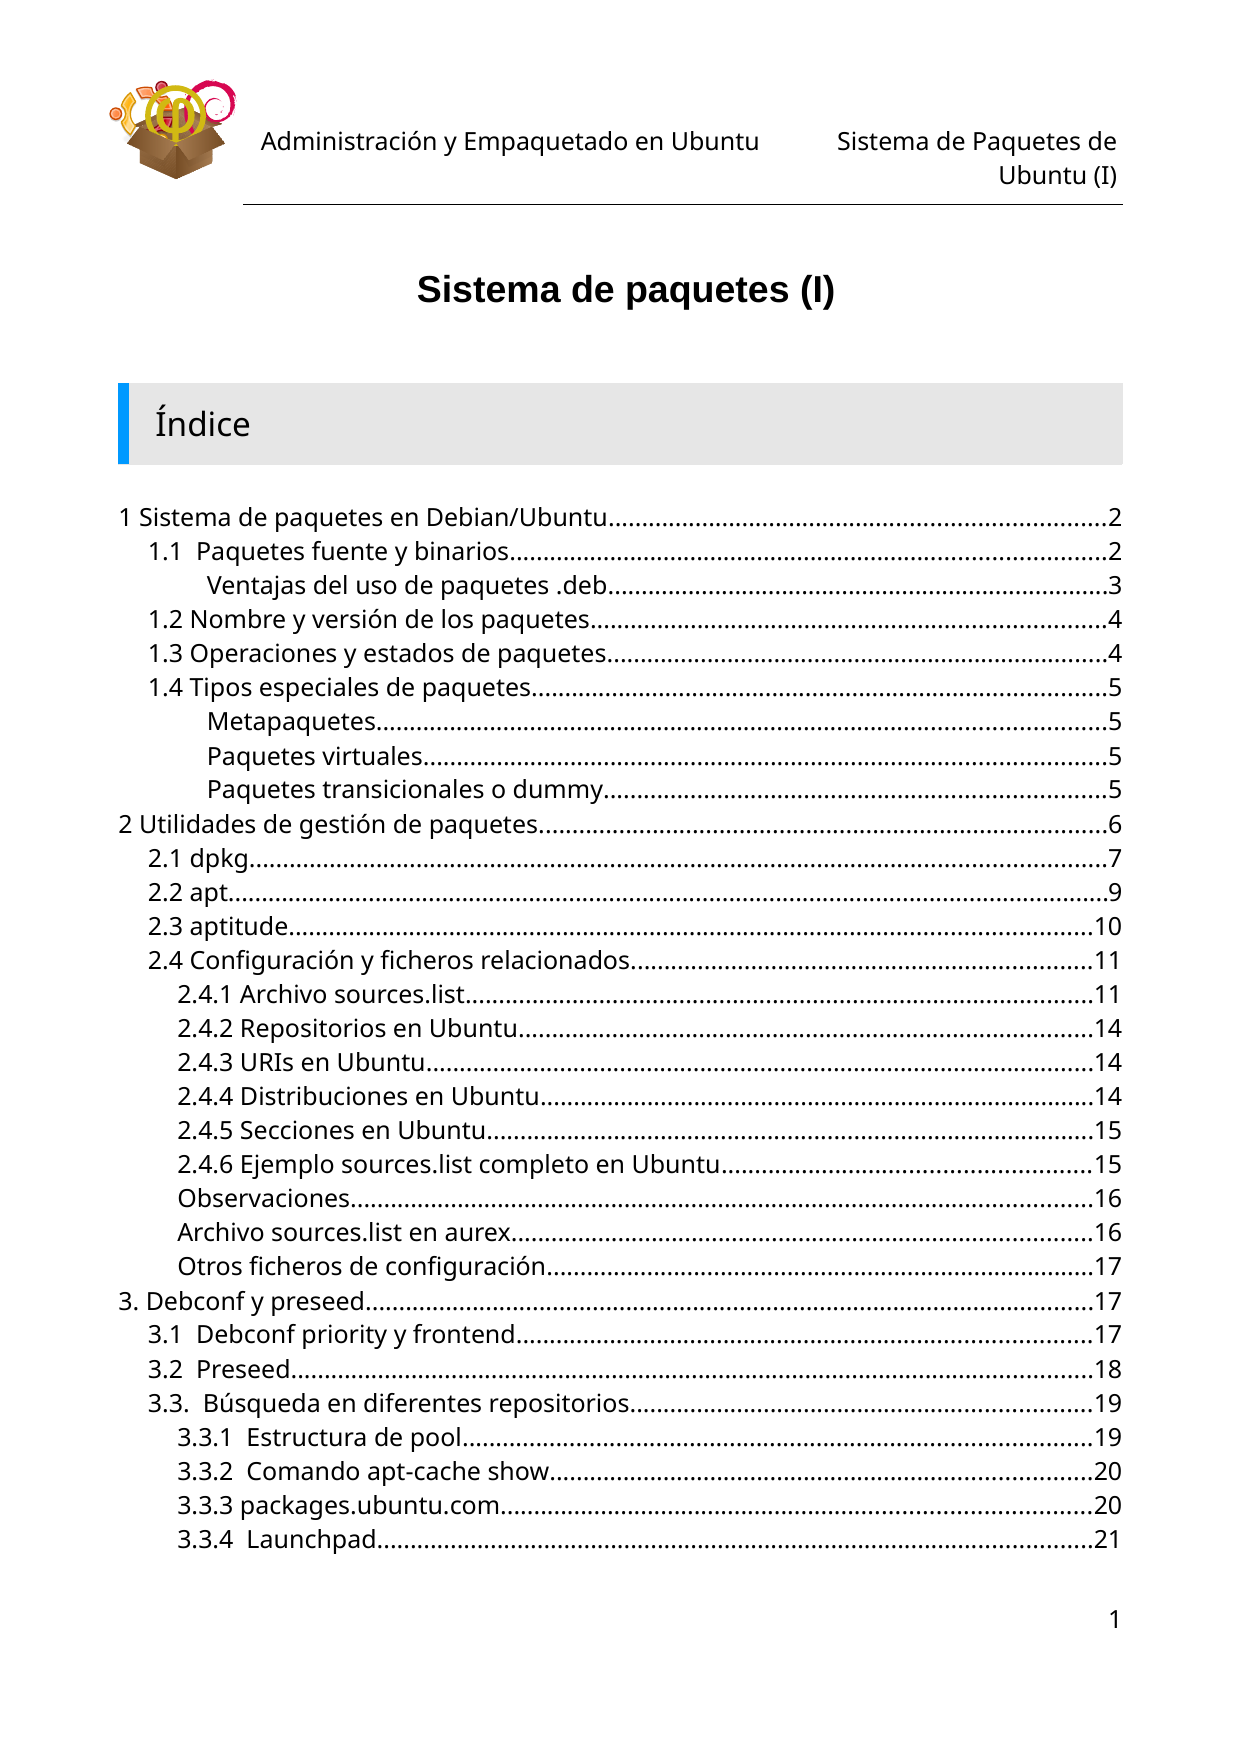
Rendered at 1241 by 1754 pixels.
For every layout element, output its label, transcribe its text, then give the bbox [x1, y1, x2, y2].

text Otros ficheros de configuración 17 [177, 1249, 1122, 1283]
text Paquetes virtuales 5 [207, 738, 1122, 772]
subtitle Índice [129, 384, 1122, 464]
text 3.3.3 packages.ubuntu.com 20 [177, 1487, 1122, 1522]
text 2 Utilidades de gestión de paquetes. 6 [118, 806, 1122, 840]
text 3.3.1 Estructura de pool 19 [177, 1419, 1122, 1453]
text 2.4.4 Distribuciones en Ubuntu 14 [177, 1079, 1122, 1113]
text 3.1 Debconf priority y frontend 17 [148, 1317, 1122, 1351]
text 1.3 Operaciones y estados de paquetes 4 [148, 636, 1122, 670]
text 3.2 Preseed 18 [148, 1351, 1122, 1385]
text 1.2 Nombre y versión de los paquetes 4 [148, 602, 1122, 636]
text Paquetes transicionales o dummy 5 [207, 772, 1122, 806]
text 2.1 dpkg 7 [148, 840, 1122, 874]
text 2.3 aptitude 10 [148, 908, 1122, 942]
text 2.4 Configuración y ficheros relacionados. 11 [148, 942, 1122, 977]
text Metapaquetes 5 [207, 704, 1122, 738]
text Ventajas del uso de paquetes .deb 3 [207, 568, 1122, 602]
text Observaciones 16 [177, 1181, 1122, 1215]
text 2.4.3 URIs en Ubuntu 14 [177, 1045, 1122, 1079]
text 3.3.4 Launchpad 21 [177, 1522, 1122, 1556]
text 2.2 apt 9 [148, 874, 1122, 908]
text Sistema de paquetes (I) [118, 267, 1122, 310]
text Archivo sources.list en aurex 16 [177, 1215, 1122, 1249]
text 1.4 Tipos especiales de paquetes. 5 [148, 670, 1122, 704]
text 3.3.2 Comando apt-cache show 20 [177, 1453, 1122, 1487]
text 1 Sistema de paquetes en Debian/Ubuntu 2 [118, 500, 1122, 534]
text 2.4.6 Ejemplo sources.list completo en Ubuntu 15 [177, 1147, 1122, 1181]
text 2.4.2 Repositorios en Ubuntu 14 [177, 1011, 1122, 1045]
text 1.1 Paquetes fuente y binarios 2 [148, 534, 1122, 568]
text 3.3. Búsqueda en diferentes repositorios 19 [148, 1385, 1122, 1419]
text 3. Debconf y preseed 17 [118, 1283, 1122, 1317]
text 2.4.5 Secciones en Ubuntu 15 [177, 1113, 1122, 1147]
text 2.4.1 Archivo sources.list 11 [177, 977, 1122, 1011]
